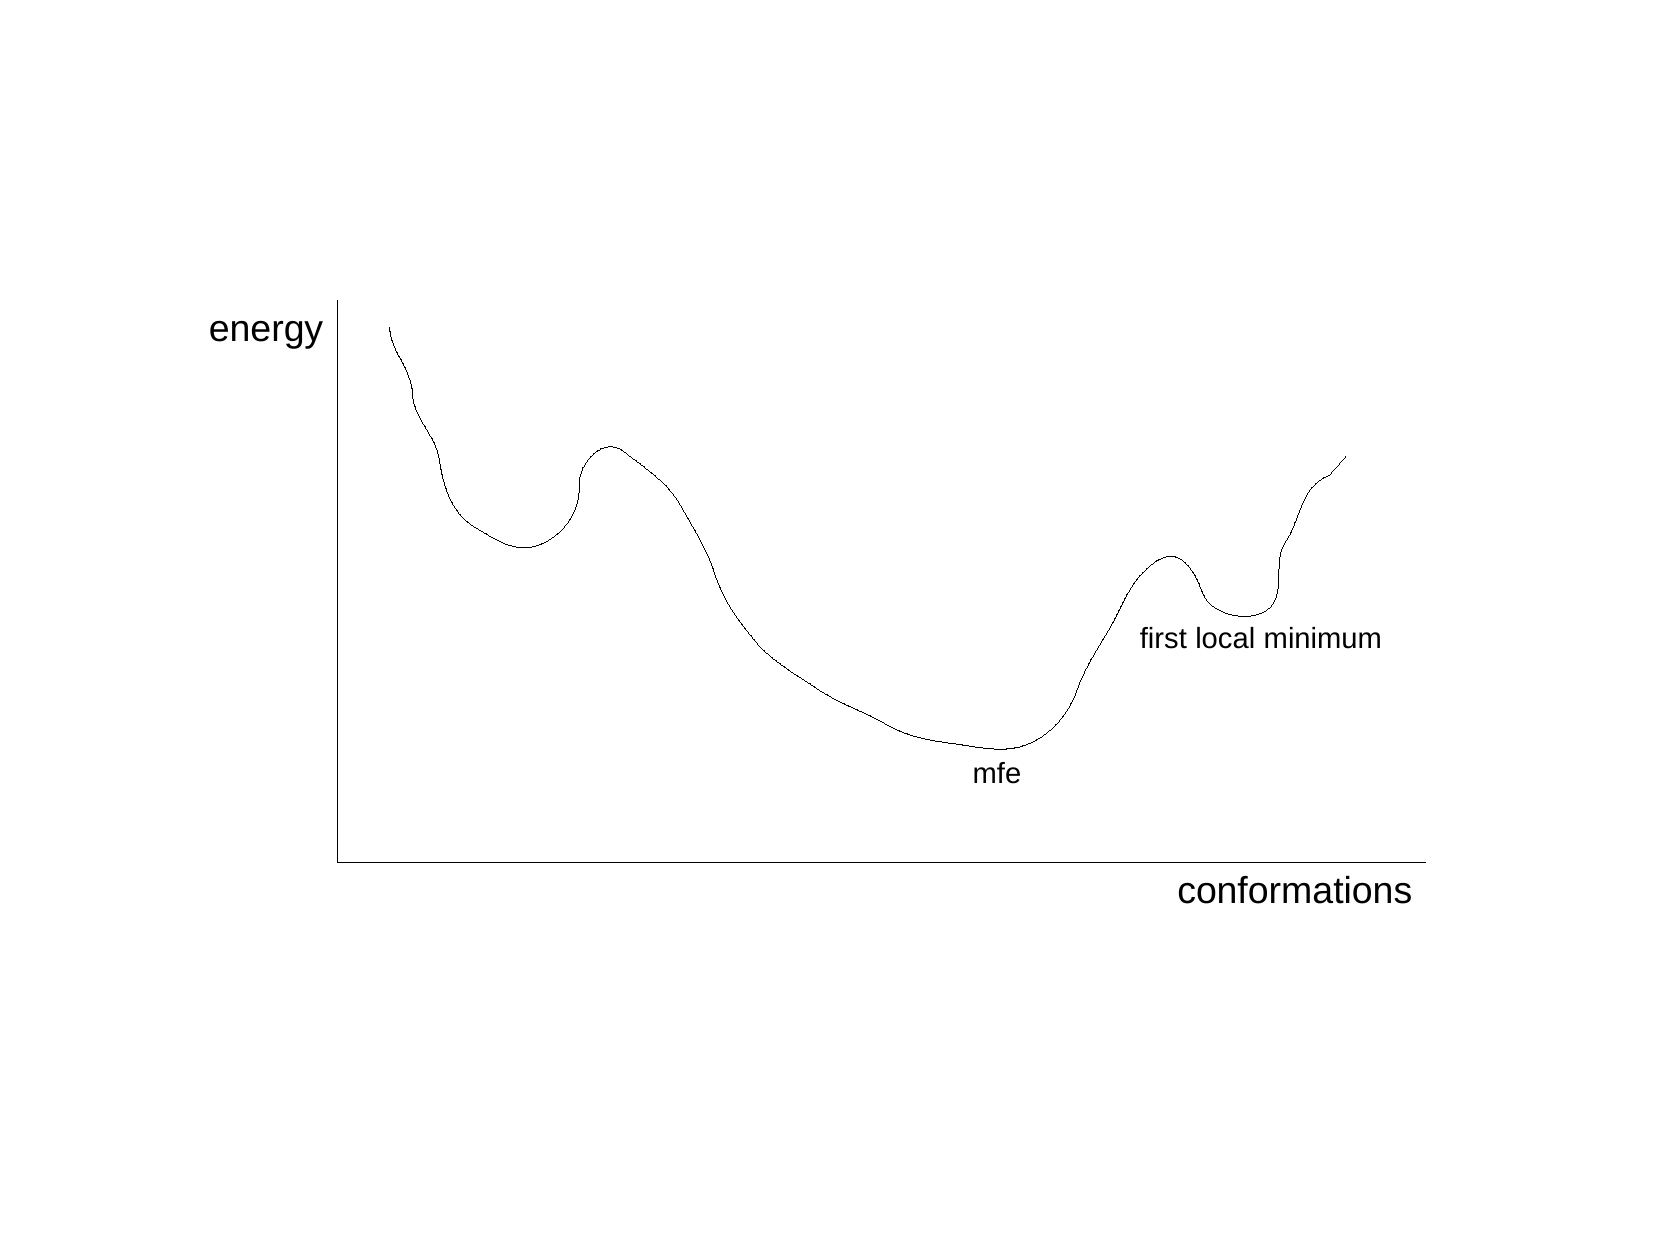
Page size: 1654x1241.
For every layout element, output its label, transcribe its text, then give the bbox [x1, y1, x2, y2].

text_box energy [194, 300, 338, 357]
text_box first local minimum [1125, 615, 1398, 663]
text_box conformations [1162, 862, 1428, 920]
text_box mfe [957, 750, 1051, 798]
